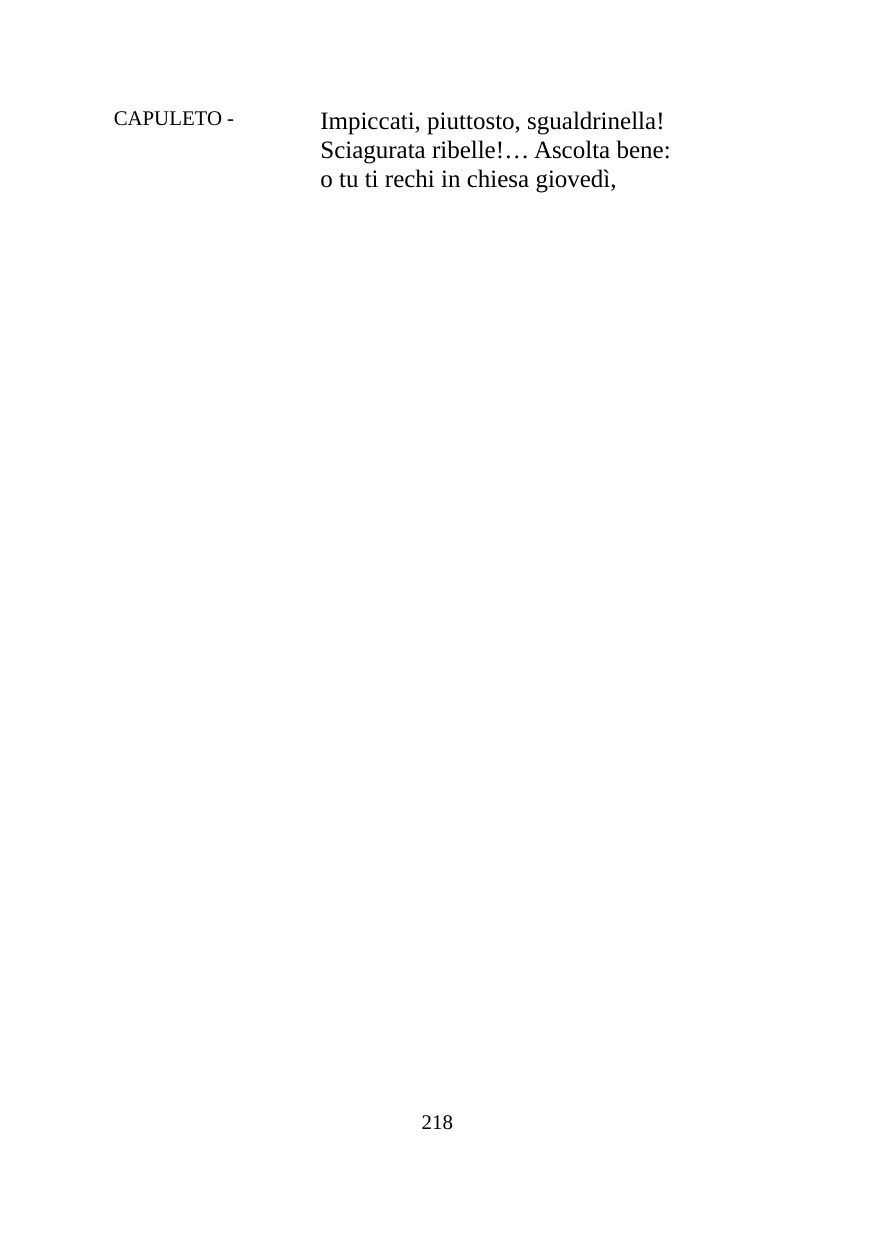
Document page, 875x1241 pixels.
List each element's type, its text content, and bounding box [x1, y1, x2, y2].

table_cell Impiccati, piuttosto, sgualdrinella! Sciagurata ribelle!… Ascolta bene: o tu ti rechi in chiesa giovedì, [313, 106, 768, 192]
table_cell CAPULETO - [106, 106, 313, 192]
